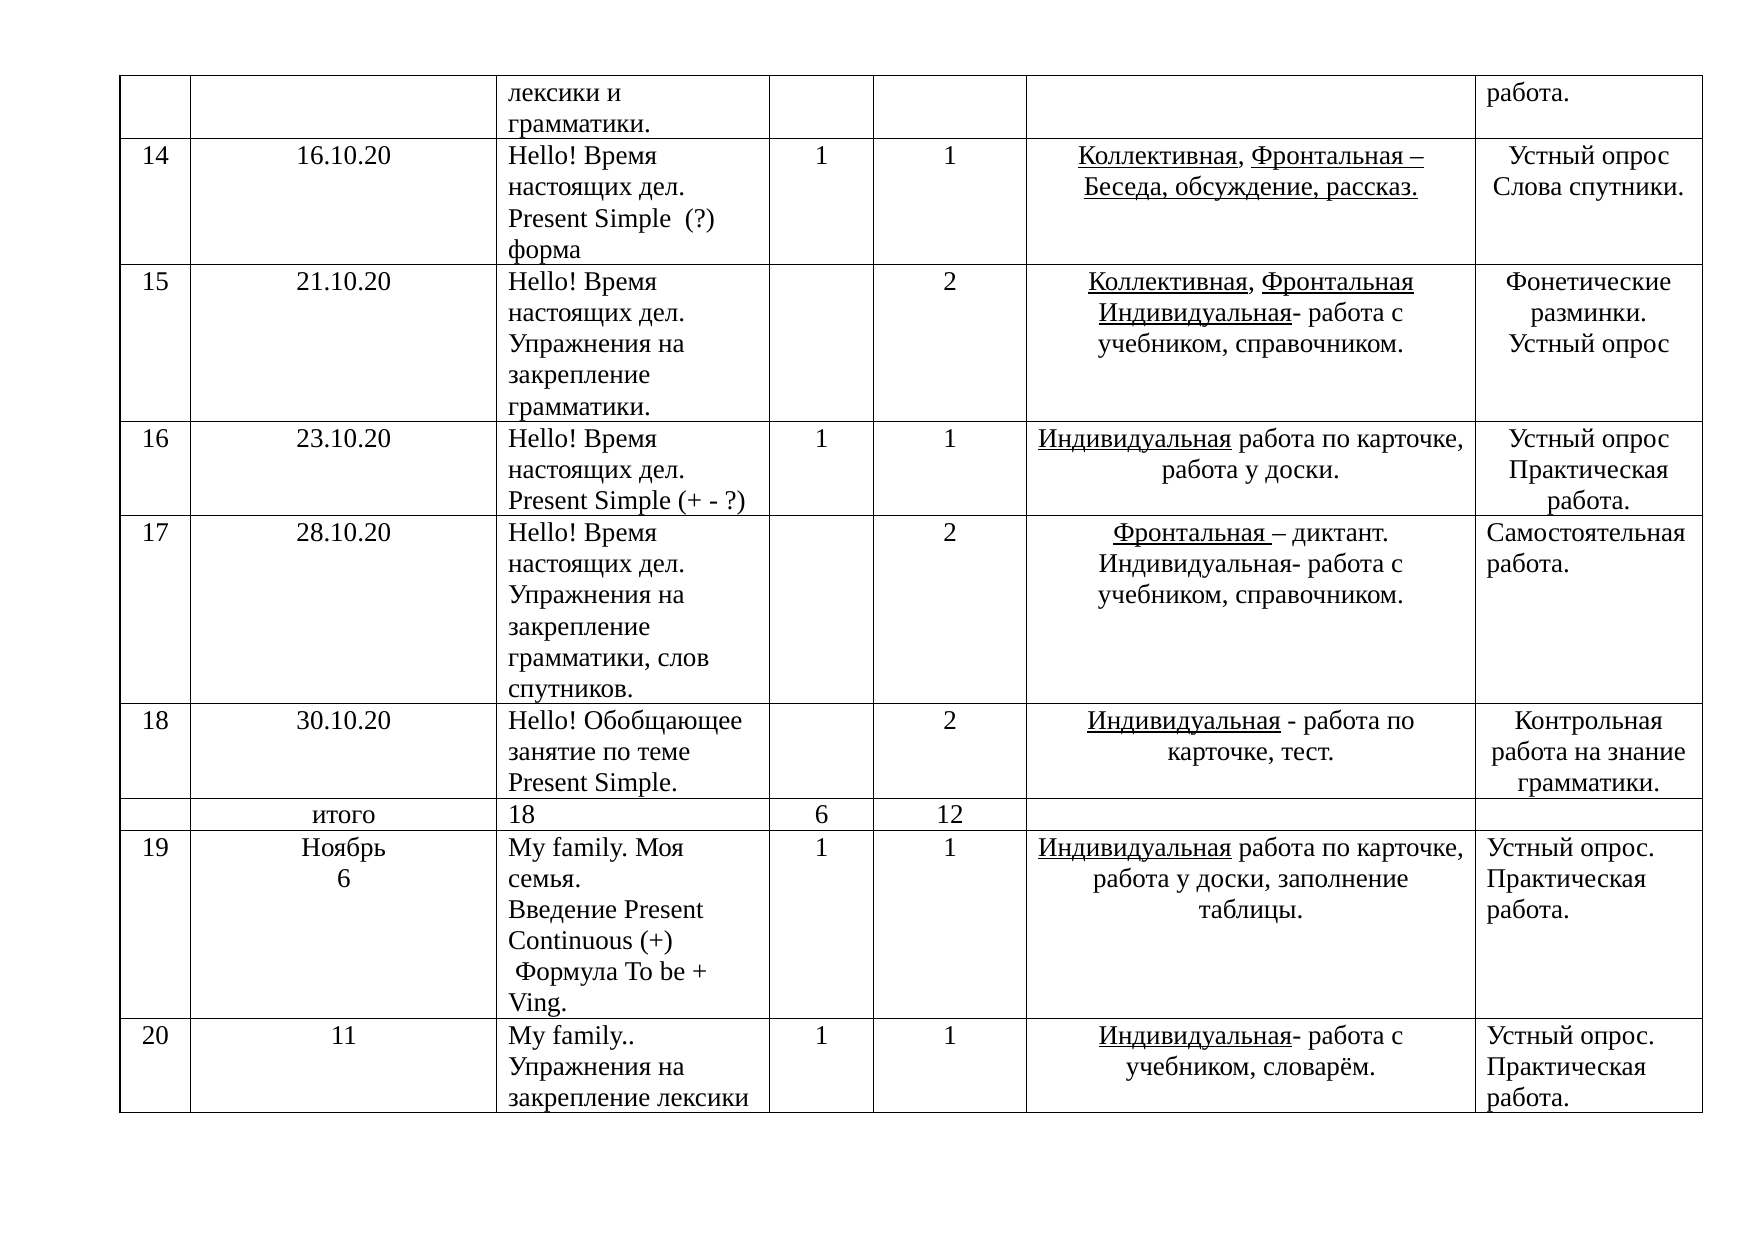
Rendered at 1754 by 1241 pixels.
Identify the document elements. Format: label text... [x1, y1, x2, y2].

table_cell 18 [121, 704, 190, 798]
table_cell Фонетические разминки. Устный опрос [1476, 265, 1702, 421]
table_cell 1 [874, 831, 1026, 1018]
table_cell 1 [770, 831, 873, 1018]
table_cell 19 [121, 831, 190, 1018]
table_cell 16.10.20 [191, 139, 496, 264]
table_cell Устный опрос Практическая работа. [1476, 422, 1702, 515]
table_cell Самостоятельная работа. [1476, 516, 1702, 703]
table_cell 21.10.20 [191, 265, 496, 421]
table_cell 12 [874, 799, 1026, 830]
table_cell Hello! Время настоящих дел. Present Simple (?) форма [497, 139, 769, 264]
table_cell Устный опрос Слова спутники. [1476, 139, 1702, 264]
table_cell 16 [121, 422, 190, 515]
table_cell My family.. Упражнения на закрепление лексики [497, 1019, 769, 1112]
table_cell 1 [874, 1019, 1026, 1112]
table_cell 2 [874, 704, 1026, 798]
table_cell [191, 76, 496, 138]
table_cell [1027, 76, 1475, 138]
table_cell [1027, 799, 1475, 830]
table_cell Фронтальная – диктант. Индивидуальная- работа с учебником, справочником. [1027, 516, 1475, 703]
table_cell Коллективная, Фронтальная – Беседа, обсуждение, рассказ. [1027, 139, 1475, 264]
table_cell 15 [121, 265, 190, 421]
table_cell 1 [874, 422, 1026, 515]
table_cell 1 [770, 139, 873, 264]
table_cell Контрольная работа на знание грамматики. [1476, 704, 1702, 798]
table_cell [770, 516, 873, 703]
table_cell 18 [497, 799, 769, 830]
table_cell Hello! Время настоящих дел. Упражнения на закрепление грамматики. [497, 265, 769, 421]
table_cell 2 [874, 265, 1026, 421]
table_cell 23.10.20 [191, 422, 496, 515]
table_cell [121, 76, 190, 138]
table_cell [874, 76, 1026, 138]
table_cell [1476, 799, 1702, 830]
table_cell 11 [191, 1019, 496, 1112]
table_cell My family. Моя семья. Введение Present Continuous (+) Формула To be + Ving. [497, 831, 769, 1018]
table_cell Коллективная, Фронтальная Индивидуальная- работа с учебником, справочником. [1027, 265, 1475, 421]
table_cell 2 [874, 516, 1026, 703]
table_cell Индивидуальная- работа с учебником, словарём. [1027, 1019, 1475, 1112]
table_cell 1 [874, 139, 1026, 264]
table_cell Hello! Обобщающее занятие по теме Present Simple. [497, 704, 769, 798]
table_cell Hello! Время настоящих дел. Present Simple (+ - ?) [497, 422, 769, 515]
table_cell работа. [1476, 76, 1702, 138]
table_cell Устный опрос. Практическая работа. [1476, 831, 1702, 1018]
table_cell 6 [770, 799, 873, 830]
table_cell 30.10.20 [191, 704, 496, 798]
table_cell 1 [770, 422, 873, 515]
table_cell [770, 76, 873, 138]
table_cell Ноябрь 6 [191, 831, 496, 1018]
table_cell [770, 265, 873, 421]
table_cell лексики и грамматики. [497, 76, 769, 138]
table_cell итого [191, 799, 496, 830]
table_cell 28.10.20 [191, 516, 496, 703]
table_cell Индивидуальная - работа по карточке, тест. [1027, 704, 1475, 798]
table_cell 14 [121, 139, 190, 264]
table_cell [121, 799, 190, 830]
table_cell Индивидуальная работа по карточке, работа у доски. [1027, 422, 1475, 515]
table_cell [770, 704, 873, 798]
table_cell 20 [121, 1019, 190, 1112]
table_cell Индивидуальная работа по карточке, работа у доски, заполнение таблицы. [1027, 831, 1475, 1018]
table_cell 17 [121, 516, 190, 703]
table_cell Устный опрос. Практическая работа. [1476, 1019, 1702, 1112]
table_cell Hello! Время настоящих дел. Упражнения на закрепление грамматики, слов спутников. [497, 516, 769, 703]
table_cell 1 [770, 1019, 873, 1112]
